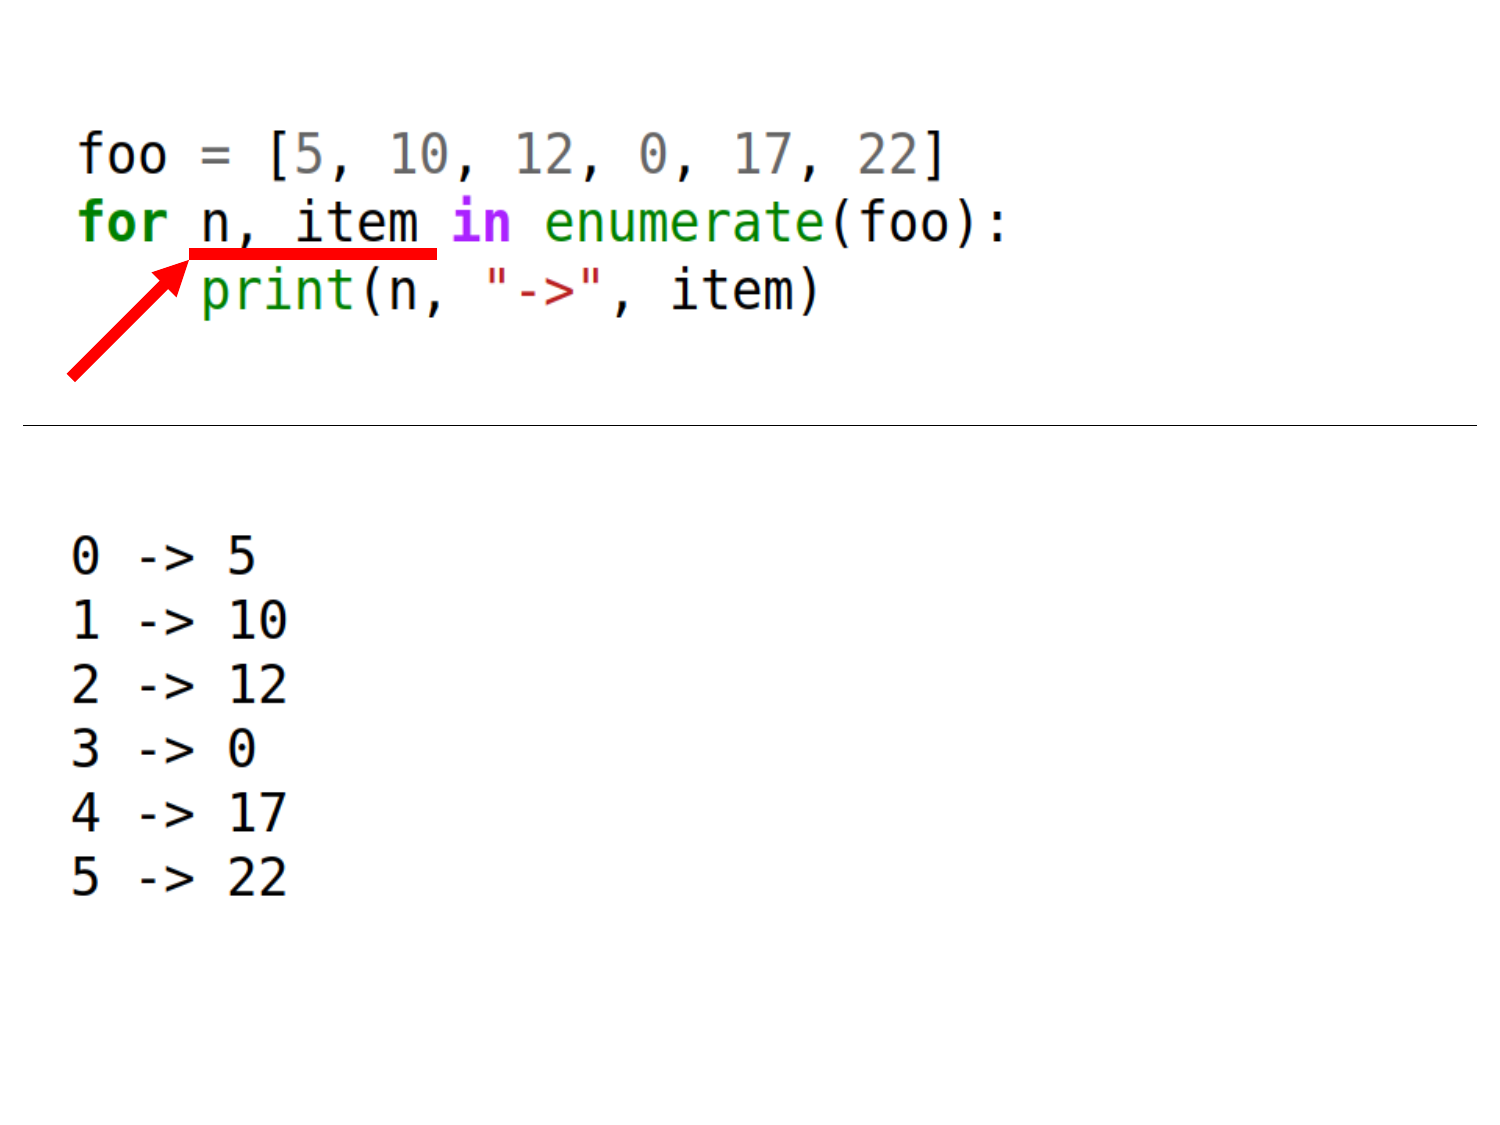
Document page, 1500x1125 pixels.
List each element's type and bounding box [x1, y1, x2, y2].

picture [59, 111, 1019, 331]
picture [59, 520, 309, 910]
